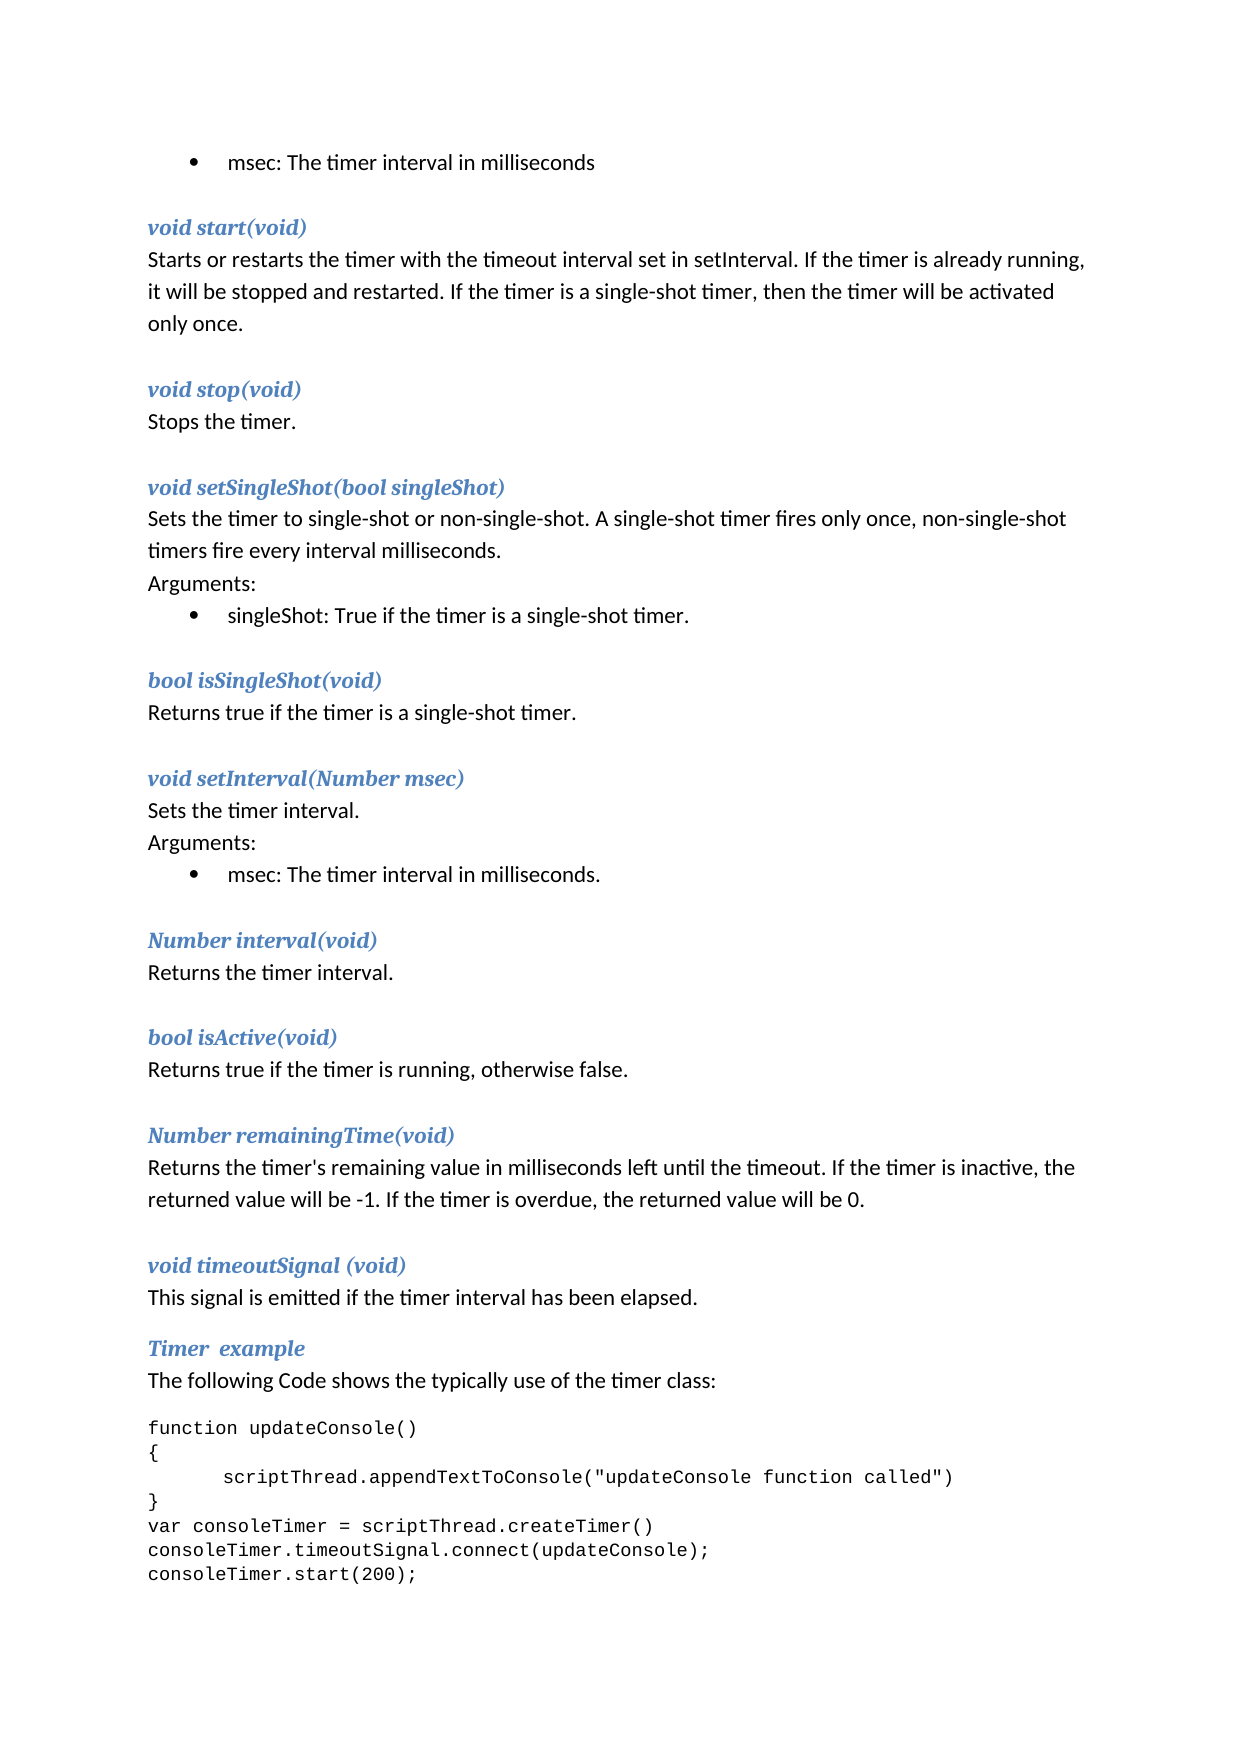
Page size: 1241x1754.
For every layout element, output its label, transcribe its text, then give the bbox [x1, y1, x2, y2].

list singleShot: True if the timer is a single-shot timer. [190, 601, 1093, 629]
text scriptThread.appendTextToConsole("updateConsole function called") [148, 1468, 1093, 1489]
text Sets the timer to single-shot or non-single-shot. A single-shot timer fires only once, non-single-shot timers fire every interval milliseconds. [148, 504, 1093, 565]
text var consoleTimer = scriptThread.createTimer() [148, 1516, 1093, 1538]
text Starts or restarts the timer with the timeout interval set in setInterval. If the timer is already running, it will be stopped and restarted. If the timer is a single-shot timer, then the timer will be activated only once. [148, 245, 1093, 337]
subtitle bool isSingleShot(void) [148, 668, 1093, 695]
subtitle void setSingleShot(bool singleShot) [148, 474, 1093, 501]
subtitle void stop(void) [148, 377, 1093, 403]
text Arguments: [148, 569, 1093, 597]
text Stops the timer. [148, 407, 1093, 435]
text The following Code shows the typically use of the timer class: [148, 1366, 1093, 1394]
subtitle void start(void) [148, 215, 1093, 241]
text Arguments: [148, 828, 1093, 856]
subtitle void setInterval(Number msec) [148, 766, 1093, 792]
subtitle bool isActive(void) [148, 1025, 1093, 1052]
text { [148, 1443, 1093, 1464]
text function updateConsole() [148, 1419, 1093, 1440]
subtitle void timeoutSignal (void) [148, 1252, 1093, 1279]
subtitle Number interval(void) [148, 928, 1093, 954]
text consoleTimer.start(200); [148, 1565, 1093, 1586]
text Returns true if the timer is running, otherwise false. [148, 1055, 1093, 1083]
text Returns the timer interval. [148, 958, 1093, 986]
subtitle Timer example [148, 1336, 1093, 1362]
text Sets the timer interval. [148, 796, 1093, 824]
text This signal is emitted if the timer interval has been elapsed. [148, 1283, 1093, 1311]
text Returns the timer's remaining value in milliseconds left until the timeout. If the timer is inactive, the returned value will be -1. If the timer is overdue, the returned value will be 0. [148, 1153, 1093, 1213]
list msec: The timer interval in milliseconds. [190, 860, 1093, 888]
list msec: The timer interval in milliseconds [190, 148, 1093, 176]
subtitle Number remainingTime(void) [148, 1123, 1093, 1149]
text consoleTimer.timeoutSignal.connect(updateConsole); [148, 1541, 1093, 1562]
text } [148, 1492, 1093, 1513]
text Returns true if the timer is a single-shot timer. [148, 698, 1093, 727]
